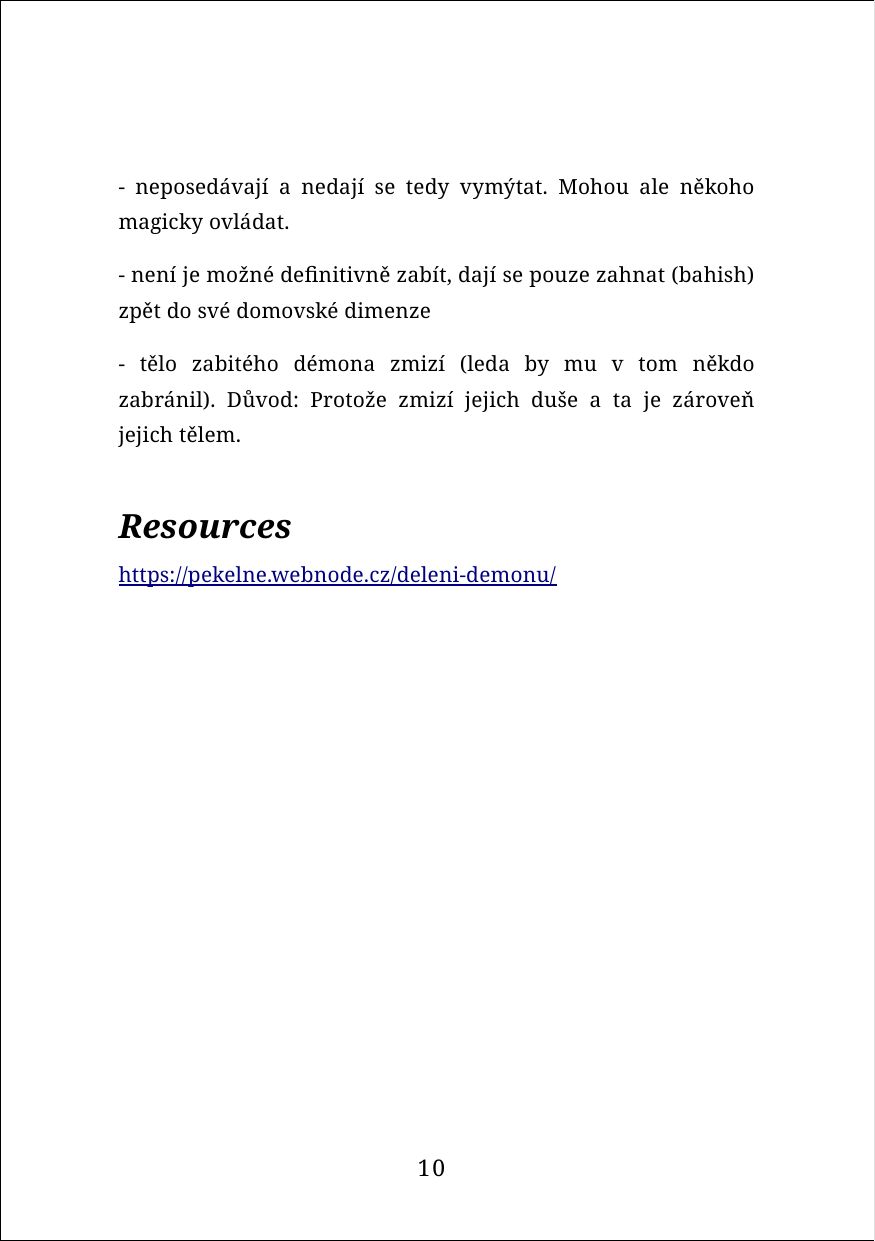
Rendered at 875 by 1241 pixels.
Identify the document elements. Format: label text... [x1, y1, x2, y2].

text - neposedávají a nedají se tedy vymýtat. Mohou ale někoho magicky ovládat. [118, 172, 756, 236]
text - tělo zabitého démona zmizí (leda by mu v tom někdo zabránil). Důvod: Protože zmizí jejich duše a ta je zároveň jejich tělem. [118, 349, 756, 449]
text https://pekelne.webnode.cz/deleni-demonu/ [118, 560, 756, 589]
subtitle Resources [118, 503, 756, 548]
text - není je možné definitivně zabít, dají se pouze zahnat (bahish) zpět do své domovské dimenze [118, 261, 756, 324]
